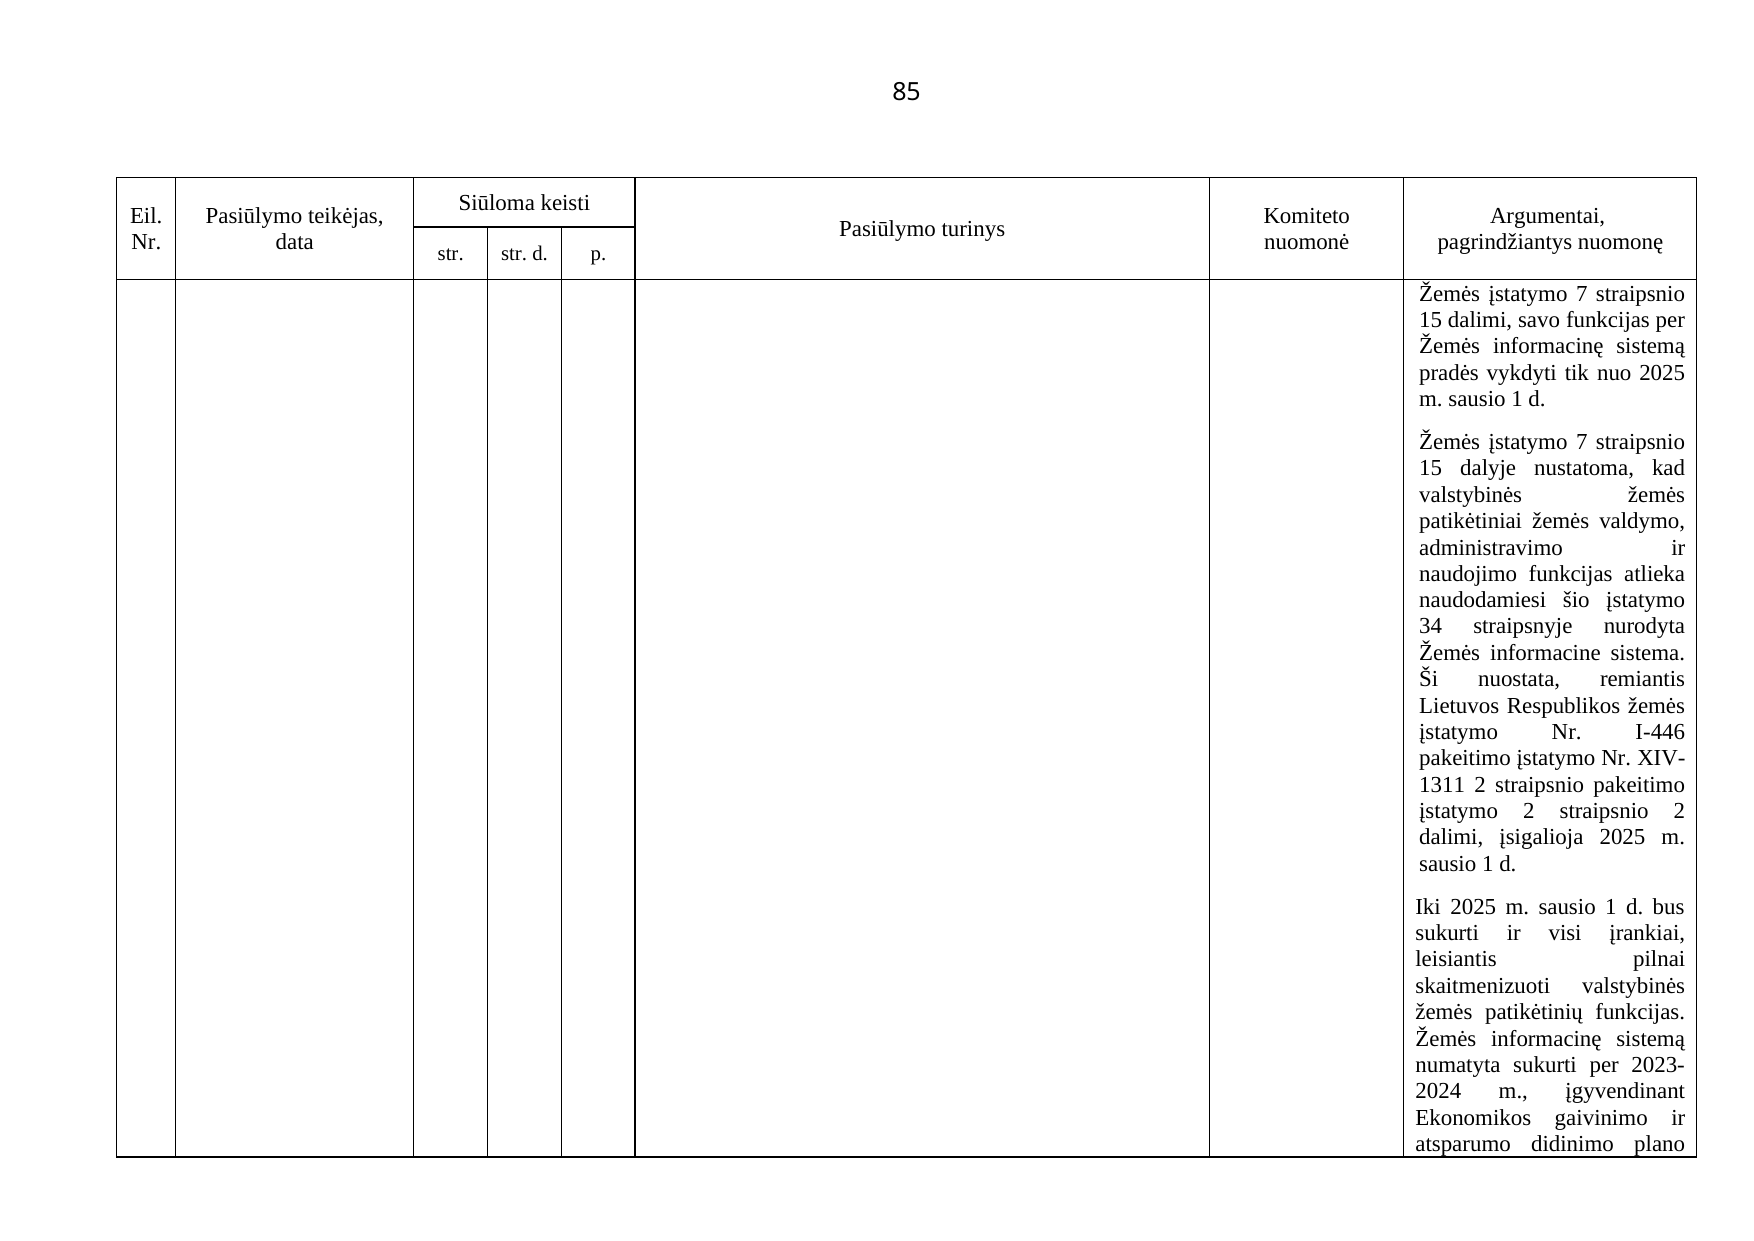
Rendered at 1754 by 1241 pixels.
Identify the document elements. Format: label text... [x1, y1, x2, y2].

table_header Komiteto nuomonė [1210, 178, 1403, 279]
table_header Pasiūlymo teikėjas, data [176, 178, 413, 279]
table_header Pasiūlymo turinys [636, 178, 1209, 279]
table_header Eil. Nr. [117, 178, 175, 279]
table_cell [1210, 280, 1403, 1156]
table_cell [176, 280, 413, 1156]
table_header Siūloma keisti [414, 178, 634, 226]
table_cell p. [562, 228, 634, 279]
table_header Argumentai, pagrindžiantys nuomonę [1404, 178, 1696, 279]
table_cell [636, 280, 1209, 1156]
table_cell [117, 280, 175, 1156]
table_cell [414, 280, 487, 1156]
table_cell Žemės įstatymo 7 straipsnio 15 dalimi, savo funkcijas per Žemės informacinę sistemą pradės vykdyti tik nuo 2025 m. sausio 1 d. Žemės įstatymo 7 straipsnio 15 dalyje nustatoma, kad valstybinės žemės patikėtiniai žemės valdymo, administravimo ir naudojimo funkcijas atlieka naudodamiesi šio įstatymo 34 straipsnyje nurodyta Žemės informacine sistema. Ši nuostata, remiantis Lietuvos Respublikos žemės įstatymo Nr. I-446 pakeitimo įstatymo Nr. XIV-1311 2 straipsnio pakeitimo įstatymo 2 straipsnio 2 dalimi, įsigalioja 2025 m. sausio 1 d. Iki 2025 m. sausio 1 d. bus sukurti ir visi įrankiai, leisiantis pilnai skaitmenizuoti valstybinės žemės patikėtinių funkcijas. Žemės informacinę sistemą numatyta sukurti per 2023-2024 m., įgyvendinant Ekonomikos gaivinimo ir atsparumo didinimo plano [1404, 280, 1696, 1156]
table_cell [488, 280, 561, 1156]
table_cell str. d. [488, 228, 561, 279]
table_cell str. [414, 228, 487, 279]
table_cell [562, 280, 634, 1156]
